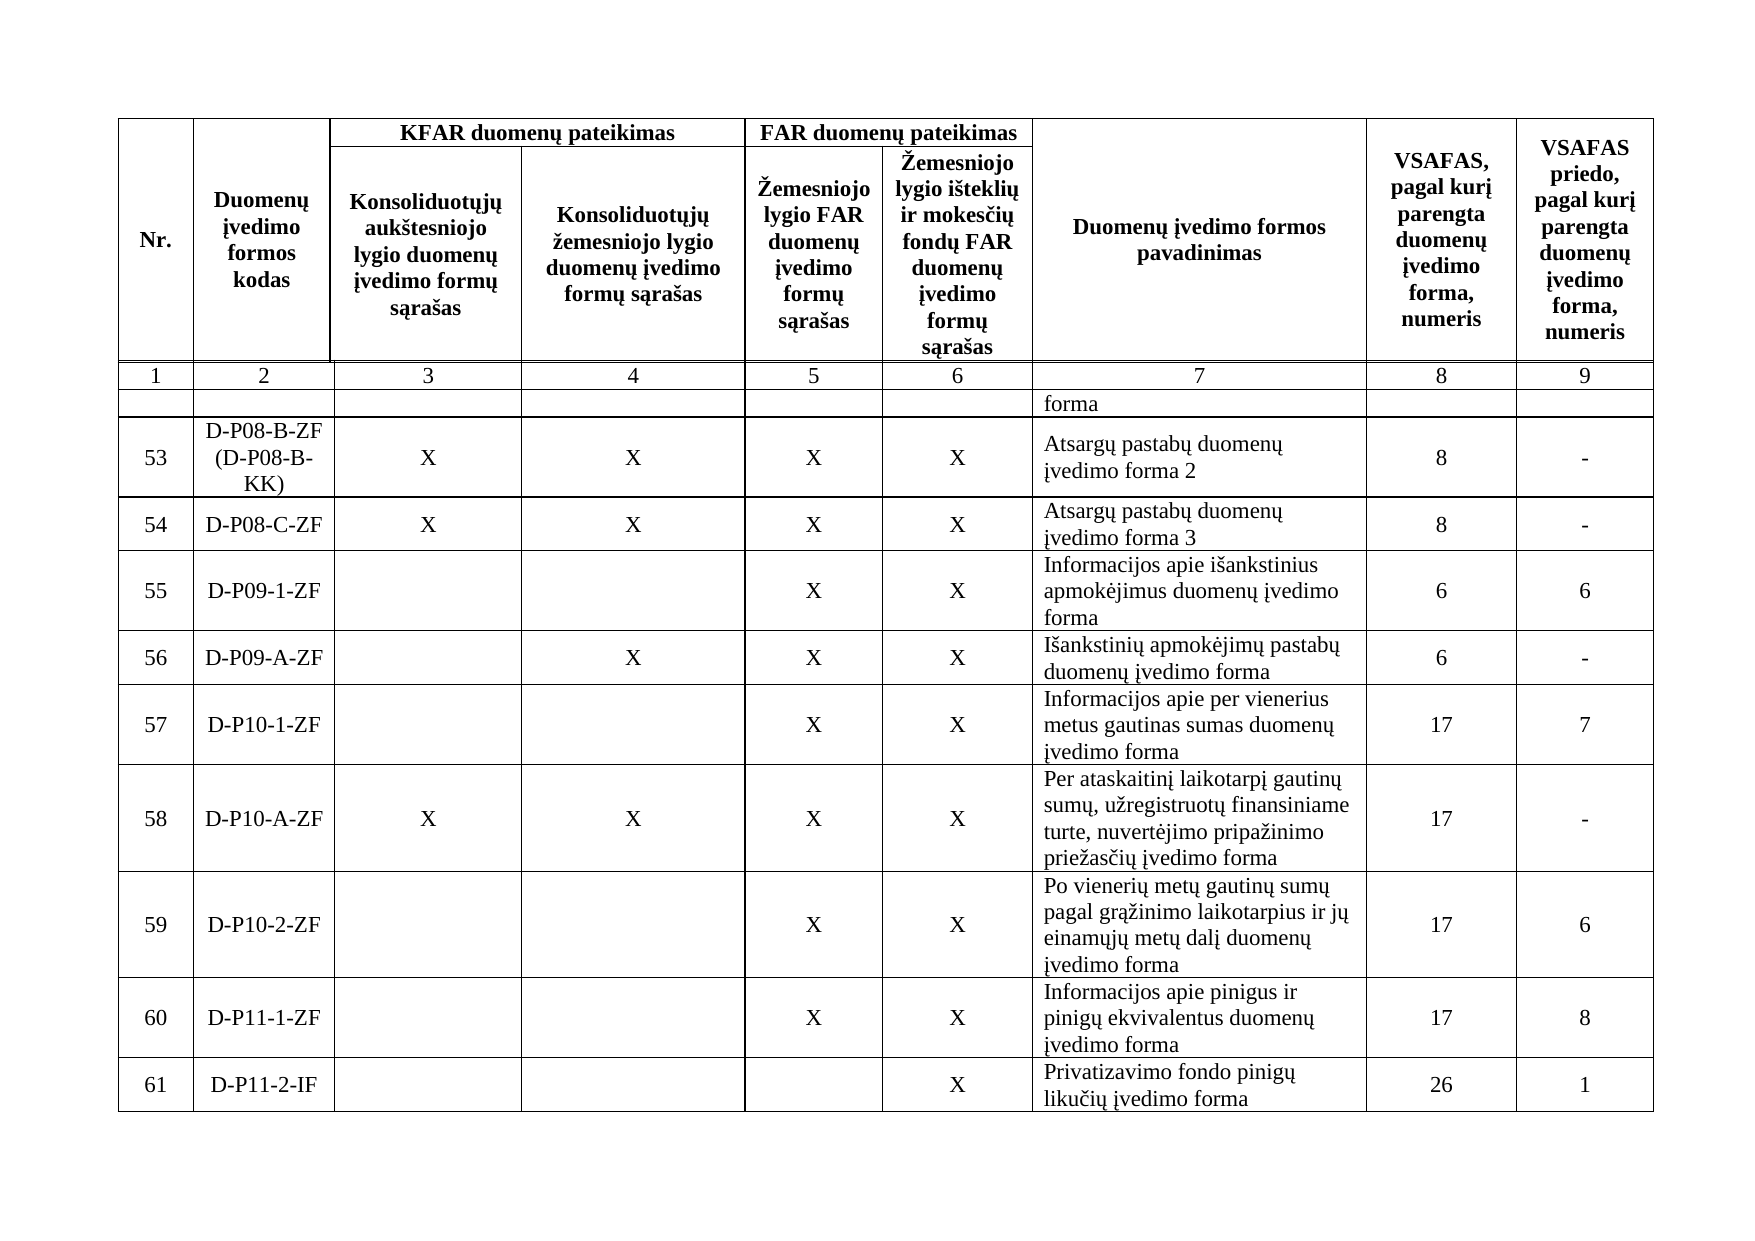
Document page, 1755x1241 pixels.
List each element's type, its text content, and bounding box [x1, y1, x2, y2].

table_cell 6 [1367, 631, 1516, 684]
table_cell 55 [119, 551, 193, 630]
table_cell 57 [119, 685, 193, 764]
table_cell X [522, 418, 744, 496]
table_cell 26 [1367, 1058, 1516, 1111]
table_cell 53 [119, 418, 193, 496]
table_cell X [746, 872, 882, 977]
table_cell Atsargų pastabų duomenų įvedimo forma 3 [1033, 498, 1366, 550]
table_cell [522, 1058, 744, 1111]
table_cell X [522, 631, 744, 684]
table_cell [335, 978, 521, 1057]
table_header Nr. [119, 119, 193, 359]
table_header VSAFAS priedo, pagal kurį parengta duomenų įvedimo forma, numeris [1517, 119, 1653, 359]
table_cell - [1517, 631, 1653, 684]
table_cell 17 [1367, 978, 1516, 1057]
table_cell D-P11-2-IF [194, 1058, 334, 1111]
table_cell forma [1033, 390, 1366, 416]
table_cell [522, 685, 744, 764]
table_cell X [746, 498, 882, 550]
table_cell [335, 390, 521, 416]
table_cell X [883, 765, 1032, 871]
table_cell Konsoliduotųjų aukštesniojo lygio duomenų įvedimo formų sąrašas [331, 147, 521, 359]
table_cell 17 [1367, 685, 1516, 764]
table_cell Žemesniojo lygio FAR duomenų įvedimo formų sąrašas [746, 147, 882, 359]
table_cell X [883, 872, 1032, 977]
table_cell Privatizavimo fondo pinigų likučių įvedimo forma [1033, 1058, 1366, 1111]
table_cell [1517, 390, 1653, 416]
table_cell X [335, 765, 521, 871]
table_cell Informacijos apie išankstinius apmokėjimus duomenų įvedimo forma [1033, 551, 1366, 630]
table_cell [522, 872, 744, 977]
table_header Duomenų įvedimo formos kodas [194, 119, 329, 359]
table_cell [335, 551, 521, 630]
table_cell 1 [119, 363, 193, 389]
table_cell 9 [1517, 363, 1653, 389]
table_cell 2 [194, 363, 334, 389]
table_cell X [746, 978, 882, 1057]
table_cell D-P09-A-ZF [194, 631, 334, 684]
table_cell [119, 390, 193, 416]
table_cell 7 [1033, 363, 1366, 389]
table_cell X [883, 551, 1032, 630]
table_cell 4 [522, 363, 744, 389]
table_cell - [1517, 418, 1653, 496]
table_cell X [883, 978, 1032, 1057]
table_cell [746, 390, 882, 416]
table_cell Informacijos apie pinigus ir pinigų ekvivalentus duomenų įvedimo forma [1033, 978, 1366, 1057]
table_cell 7 [1517, 685, 1653, 764]
table_cell X [746, 631, 882, 684]
table_cell X [746, 551, 882, 630]
table_cell D-P08-B-ZF (D-P08-B-KK) [194, 418, 334, 496]
table_cell X [883, 685, 1032, 764]
table_cell X [746, 765, 882, 871]
table_cell 6 [883, 363, 1032, 389]
table_cell D-P08-C-ZF [194, 498, 334, 550]
table_cell [1367, 390, 1516, 416]
table_cell D-P10-2-ZF [194, 872, 334, 977]
table_cell 1 [1517, 1058, 1653, 1111]
table_cell [335, 631, 521, 684]
table_cell X [883, 498, 1032, 550]
table_cell 61 [119, 1058, 193, 1111]
table_cell [883, 390, 1032, 416]
table_cell - [1517, 765, 1653, 871]
table_cell [335, 872, 521, 977]
table_cell [335, 685, 521, 764]
table_cell D-P09-1-ZF [194, 551, 334, 630]
table_cell 3 [335, 363, 521, 389]
table_cell 17 [1367, 872, 1516, 977]
table_cell 60 [119, 978, 193, 1057]
table_cell D-P10-1-ZF [194, 685, 334, 764]
table_cell X [883, 1058, 1032, 1111]
table_cell 54 [119, 498, 193, 550]
table_cell Per ataskaitinį laikotarpį gautinų sumų, užregistruotų finansiniame turte, nuvertėjimo pripažinimo priežasčių įvedimo forma [1033, 765, 1366, 871]
table_cell X [335, 498, 521, 550]
table_cell X [883, 631, 1032, 684]
table_cell 6 [1517, 551, 1653, 630]
table_cell X [522, 498, 744, 550]
table_cell X [746, 685, 882, 764]
table_cell 6 [1367, 551, 1516, 630]
table_cell 8 [1367, 363, 1516, 389]
table_cell 8 [1367, 498, 1516, 550]
table_cell D-P10-A-ZF [194, 765, 334, 871]
table_cell X [335, 418, 521, 496]
table_cell [335, 1058, 521, 1111]
table_cell 58 [119, 765, 193, 871]
table_header VSAFAS, pagal kurį parengta duomenų įvedimo forma, numeris [1367, 119, 1516, 359]
table_cell Išankstinių apmokėjimų pastabų duomenų įvedimo forma [1033, 631, 1366, 684]
table_cell [194, 390, 334, 416]
table_cell X [522, 765, 744, 871]
table_cell Po vienerių metų gautinų sumų pagal grąžinimo laikotarpius ir jų einamųjų metų dalį duomenų įvedimo forma [1033, 872, 1366, 977]
table_cell 17 [1367, 765, 1516, 871]
table_cell 59 [119, 872, 193, 977]
table_cell 56 [119, 631, 193, 684]
table_cell 6 [1517, 872, 1653, 977]
table_cell - [1517, 498, 1653, 550]
table_cell 8 [1517, 978, 1653, 1057]
table_cell [746, 1058, 882, 1111]
table_cell [522, 978, 744, 1057]
table_cell [522, 551, 744, 630]
table_cell X [883, 418, 1032, 496]
table_header KFAR duomenų pateikimas [331, 119, 744, 146]
table_cell X [746, 418, 882, 496]
table_cell D-P11-1-ZF [194, 978, 334, 1057]
table_cell Žemesniojo lygio išteklių ir mokesčių fondų FAR duomenų įvedimo formų sąrašas [883, 147, 1032, 359]
table_header FAR duomenų pateikimas [746, 119, 1032, 146]
table_cell 5 [746, 363, 882, 389]
table_cell Informacijos apie per vienerius metus gautinas sumas duomenų įvedimo forma [1033, 685, 1366, 764]
table_cell 8 [1367, 418, 1516, 496]
table_cell [522, 390, 744, 416]
table_cell Atsargų pastabų duomenų įvedimo forma 2 [1033, 418, 1366, 496]
table_header Duomenų įvedimo formos pavadinimas [1033, 119, 1366, 359]
table_cell Konsoliduotųjų žemesniojo lygio duomenų įvedimo formų sąrašas [522, 147, 744, 359]
